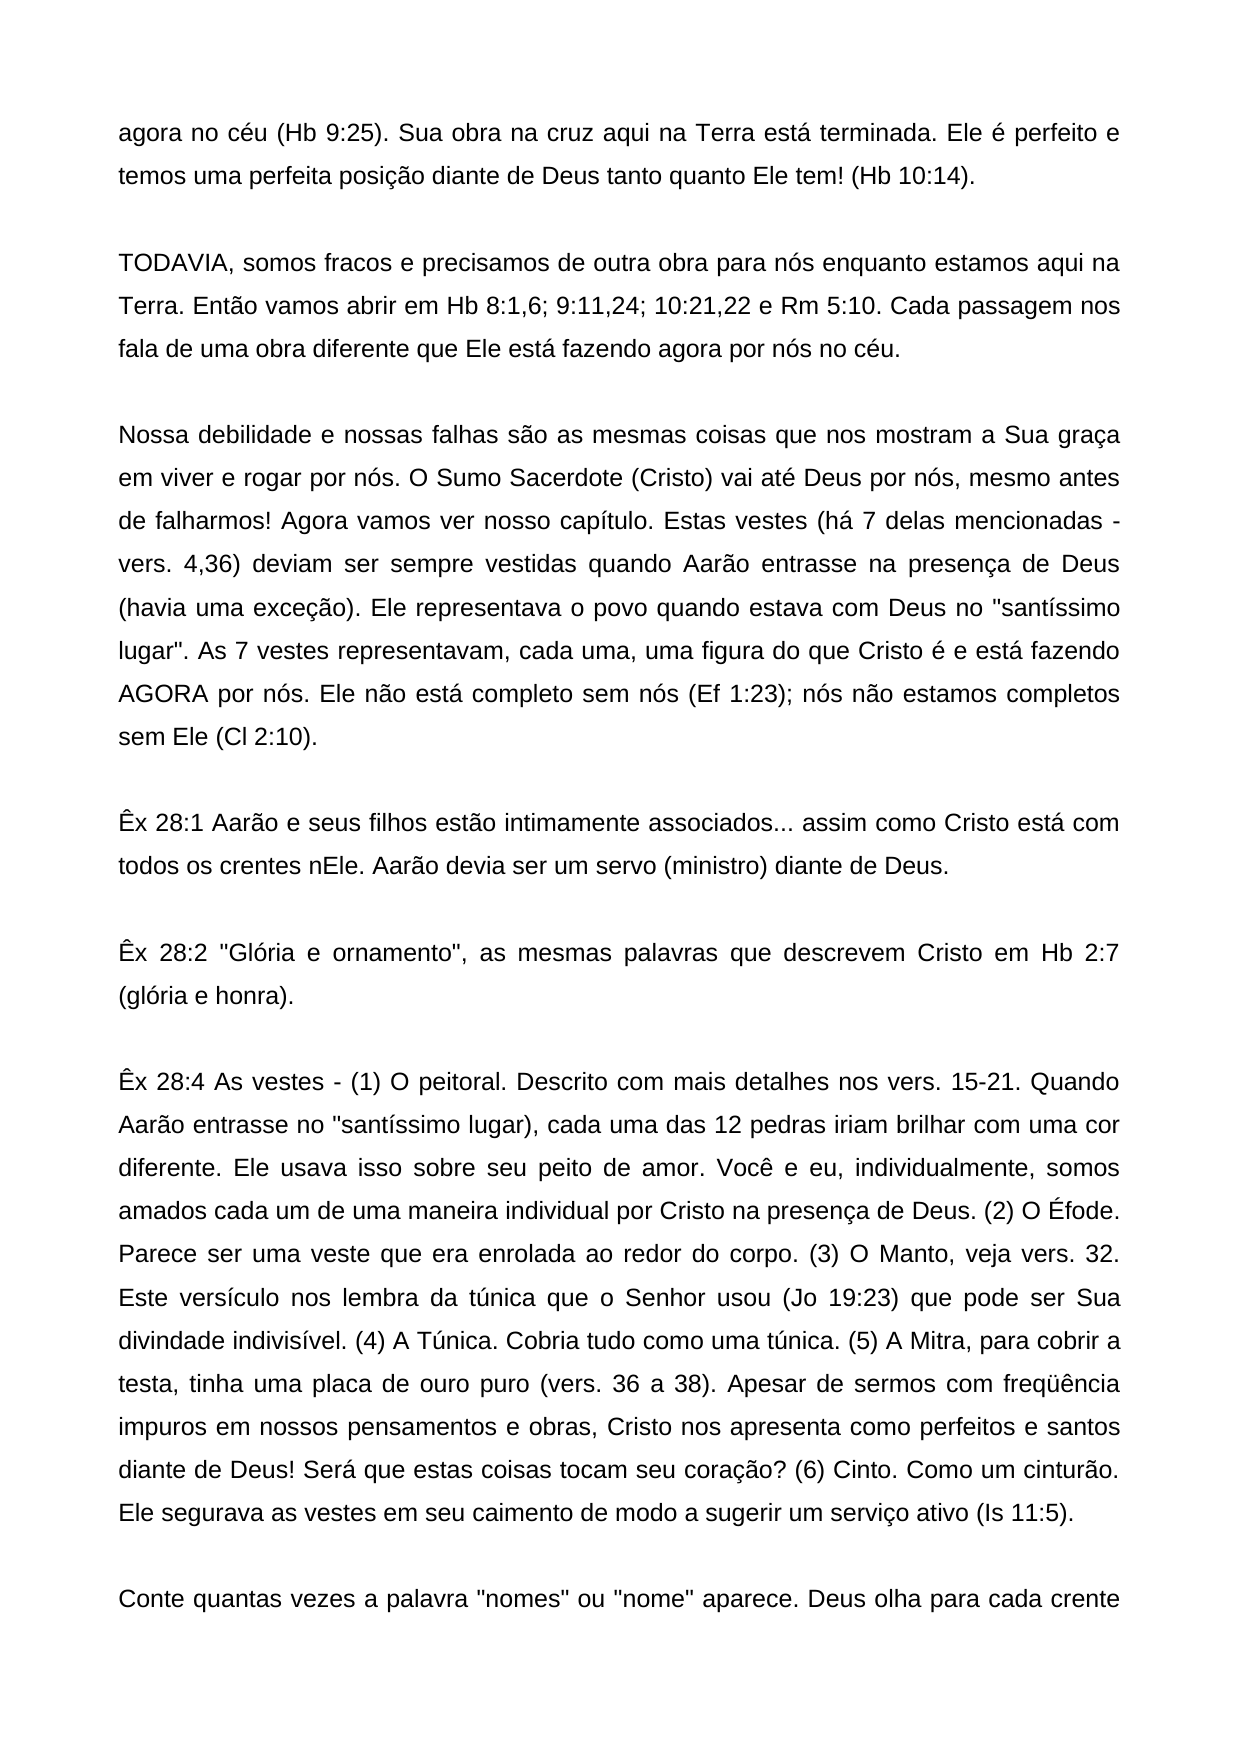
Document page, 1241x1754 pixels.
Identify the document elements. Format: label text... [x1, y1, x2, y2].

text TODAVIA, somos fracos e precisamos de outra obra para nós enquanto estamos aqui na Terra. Então vamos abrir em Hb 8:1,6; 9:11,24; 10:21,22 e Rm 5:10. Cada passagem nos fala de uma obra diferente que Ele está fazendo agora por nós no céu. [118, 247, 1122, 362]
text agora no céu (Hb 9:25). Sua obra na cruz aqui na Terra está terminada. Ele é perfeito e temos uma perfeita posição diante de Deus tanto quanto Ele tem! (Hb 10:14). [118, 118, 1122, 190]
text Nossa debilidade e nossas falhas são as mesmas coisas que nos mostram a Sua graça em viver e rogar por nós. O Sumo Sacerdote (Cristo) vai até Deus por nós, mesmo antes de falharmos! Agora vamos ver nosso capítulo. Estas vestes (há 7 delas mencionadas - vers. 4,36) deviam ser sempre vestidas quando Aarão entrasse na presença de Deus (havia uma exceção). Ele representava o povo quando estava com Deus no "santíssimo lugar". As 7 vestes representavam, cada uma, uma figura do que Cristo é e está fazendo AGORA por nós. Ele não está completo sem nós (Ef 1:23); nós não estamos completos sem Ele (Cl 2:10). [118, 420, 1122, 751]
text Êx 28:1 Aarão e seus filhos estão intimamente associados... assim como Cristo está com todos os crentes nEle. Aarão devia ser um servo (ministro) diante de Deus. [118, 808, 1122, 880]
text Conte quantas vezes a palavra "nomes" ou "nome" aparece. Deus olha para cada crente [118, 1584, 1122, 1613]
text Êx 28:2 "Glória e ornamento", as mesmas palavras que descrevem Cristo em Hb 2:7 (glória e honra). [118, 937, 1122, 1009]
text Êx 28:4 As vestes - (1) O peitoral. Descrito com mais detalhes nos vers. 15-21. Quando Aarão entrasse no "santíssimo lugar), cada uma das 12 pedras iriam brilhar com uma cor diferente. Ele usava isso sobre seu peito de amor. Você e eu, individualmente, somos amados cada um de uma maneira individual por Cristo na presença de Deus. (2) O Éfode. Parece ser uma veste que era enrolada ao redor do corpo. (3) O Manto, veja vers. 32. Este versículo nos lembra da túnica que o Senhor usou (Jo 19:23) que pode ser Sua divindade indivisível. (4) A Túnica. Cobria tudo como uma túnica. (5) A Mitra, para cobrir a testa, tinha uma placa de ouro puro (vers. 36 a 38). Apesar de sermos com freqüência impuros em nossos pensamentos e obras, Cristo nos apresenta como perfeitos e santos diante de Deus! Será que estas coisas tocam seu coração? (6) Cinto. Como um cinturão. Ele segurava as vestes em seu caimento de modo a sugerir um serviço ativo (Is 11:5). [118, 1067, 1122, 1527]
